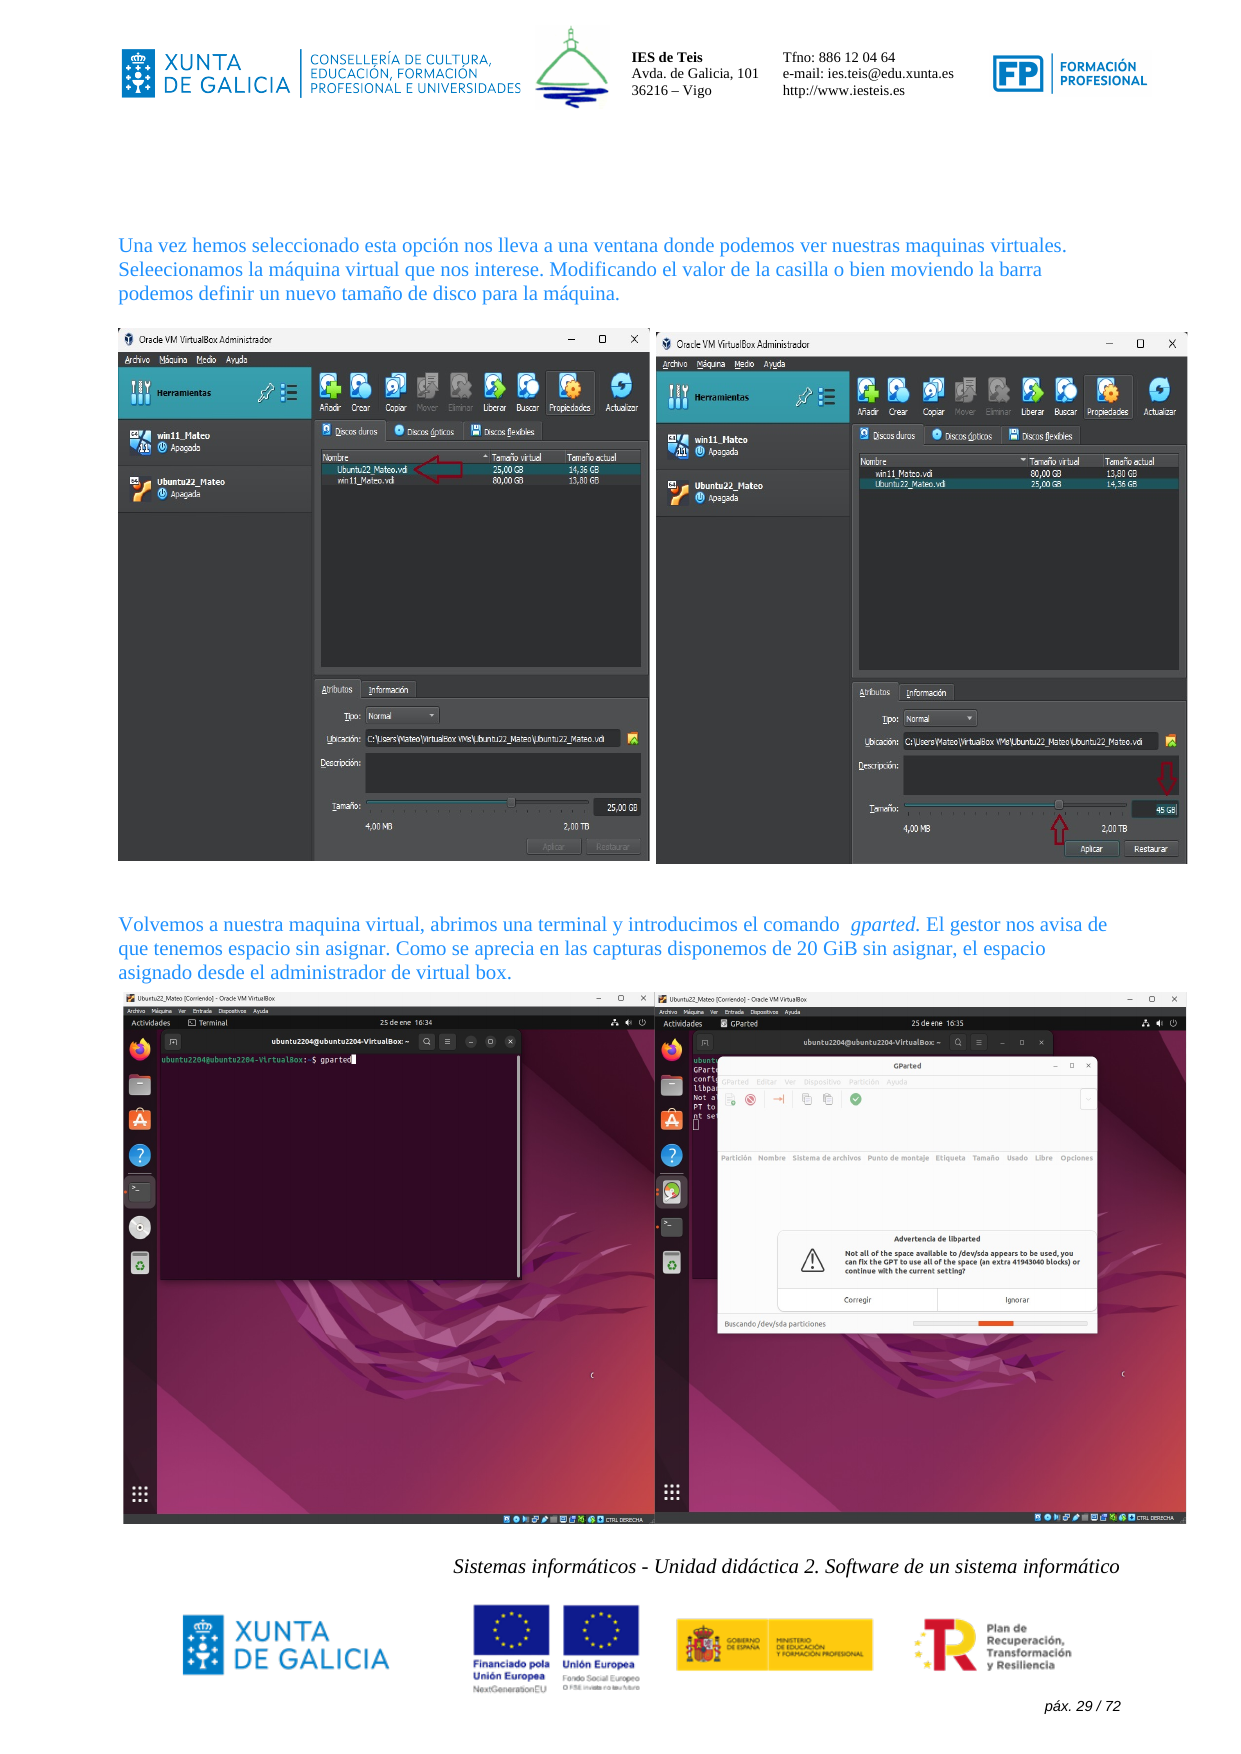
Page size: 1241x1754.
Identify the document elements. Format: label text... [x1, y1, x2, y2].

picture [534, 25, 611, 110]
picture [656, 332, 1188, 864]
text Volvemos a nuestra maquina virtual, abrimos una terminal y introducimos el comando gparted. El gestor nos avisa de que tenemos espacio sin asignar. Como se aprecia en las capturas disponemos de 20 GiB sin asignar, el espacio asignado desde el administrador de virtual box. [118, 912, 1122, 984]
picture [123, 992, 1187, 1524]
picture [118, 328, 650, 861]
picture [989, 50, 1153, 97]
picture [121, 49, 521, 98]
picture [182, 1593, 1085, 1700]
text Una vez hemos seleccionado esta opción nos lleva a una ventana donde podemos ver nuestras maquinas virtuales. Seleecionamos la máquina virtual que nos interese. Modificando el valor de la casilla o bien moviendo la barra podemos definir un nuevo tamaño de disco para la máquina. [118, 233, 1122, 305]
